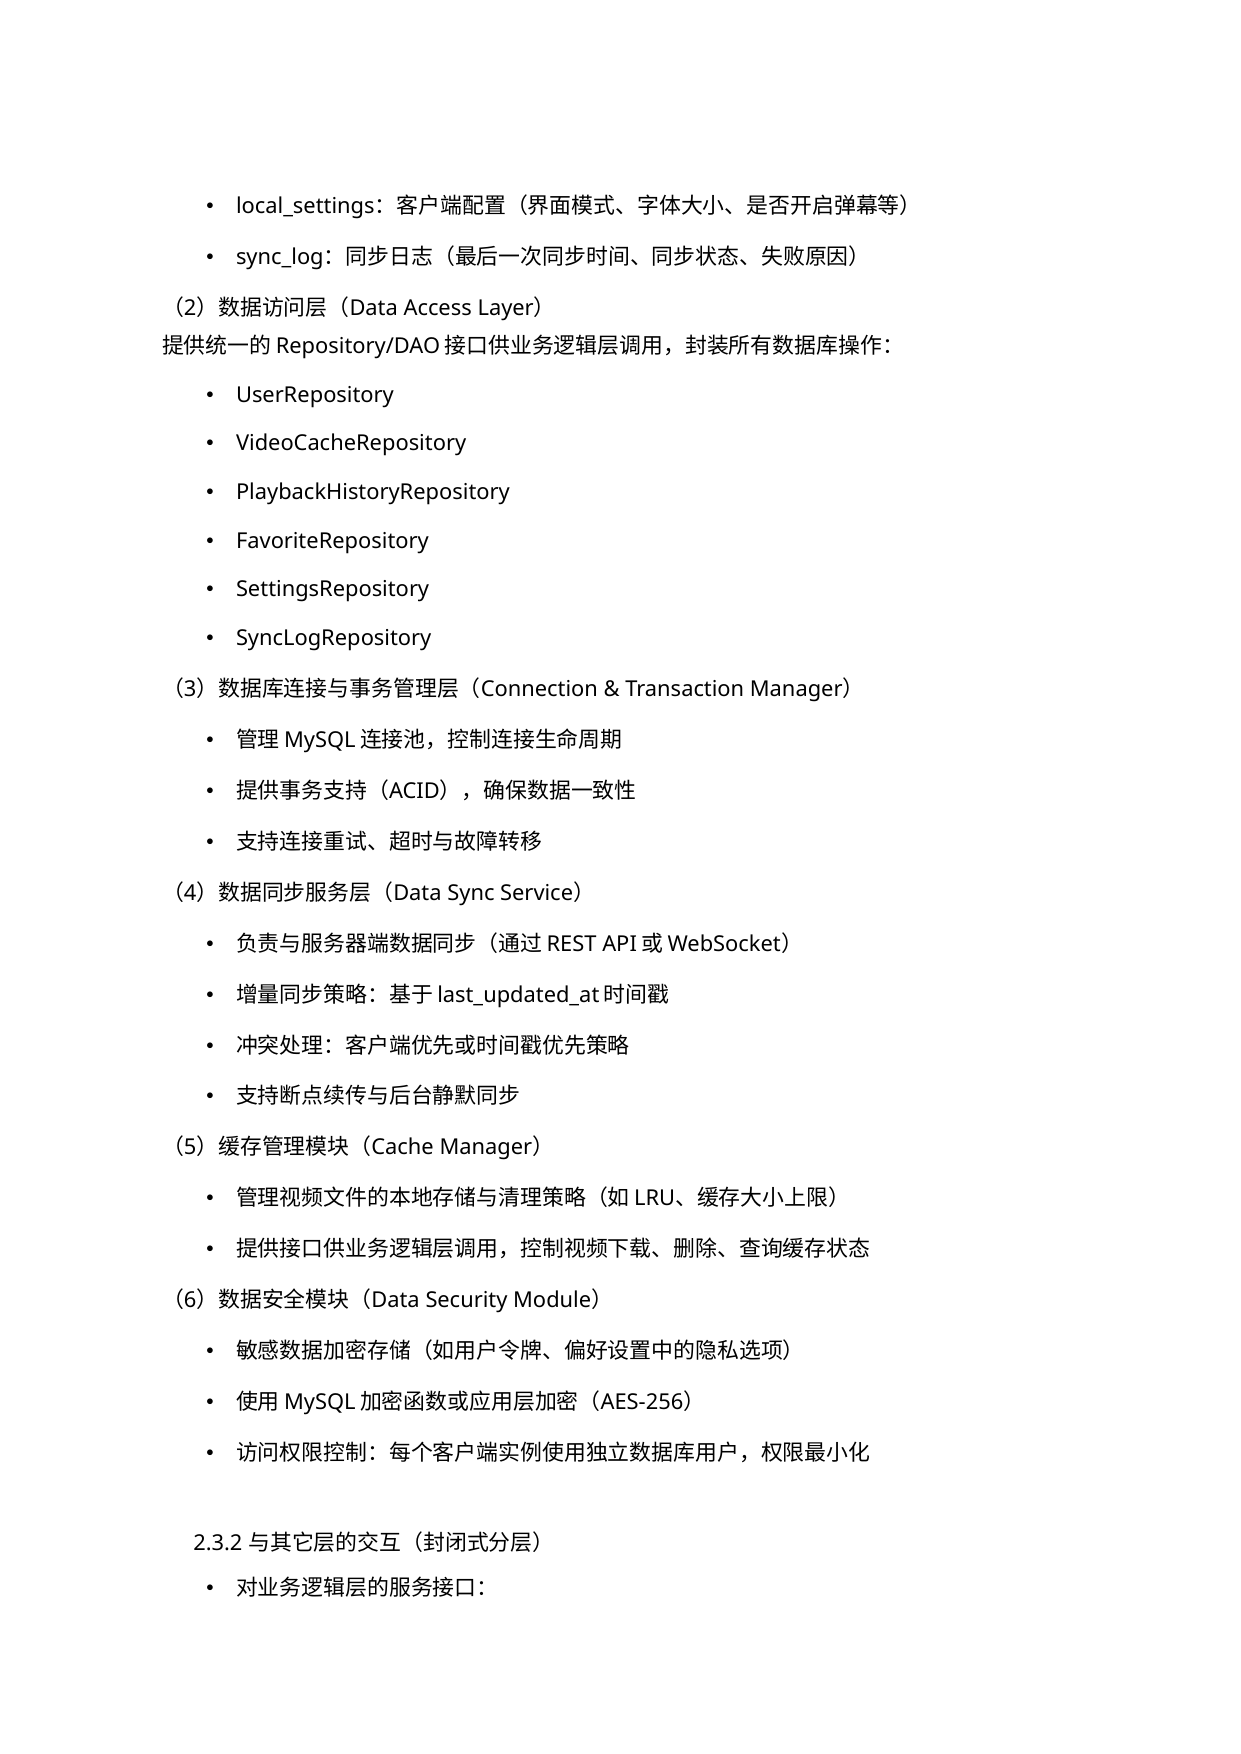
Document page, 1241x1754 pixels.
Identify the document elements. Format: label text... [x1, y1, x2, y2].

subtitle 2.3.2 与其它层的交互（封闭式分层） [118, 1525, 1122, 1557]
list 增量同步策略：基于last_updated_at时间戳 [162, 977, 1122, 1008]
list local_settings：客户端配置（界面模式、字体大小、是否开启弹幕等） [162, 188, 1122, 219]
list FavoriteRepository [162, 525, 1122, 554]
list SyncLogRepository [162, 622, 1122, 652]
list SettingsRepository [162, 573, 1122, 603]
list 负责与服务器端数据同步（通过REST API或WebSocket） [162, 926, 1122, 957]
list 访问权限控制：每个客户端实例使用独立数据库用户，权限最小化 [162, 1435, 1122, 1467]
list 支持断点续传与后台静默同步 [162, 1078, 1122, 1110]
text （6）数据安全模块（Data Security Module） [118, 1282, 1122, 1314]
text （2）数据访问层（Data Access Layer） 提供统一的Repository/DAO接口供业务逻辑层调用，封装所有数据库操作： [118, 290, 1122, 359]
list VideoCacheRepository [162, 427, 1122, 457]
list 管理视频文件的本地存储与清理策略（如LRU、缓存大小上限） [162, 1180, 1122, 1212]
list 使用MySQL加密函数或应用层加密（AES-256） [162, 1384, 1122, 1416]
text （3）数据库连接与事务管理层（Connection & Transaction Manager） [118, 671, 1122, 702]
list 提供事务支持（ACID），确保数据一致性 [162, 773, 1122, 804]
list 对业务逻辑层的服务接口： [162, 1570, 1122, 1602]
list 管理MySQL连接池，控制连接生命周期 [162, 722, 1122, 753]
list 冲突处理：客户端优先或时间戳优先策略 [162, 1028, 1122, 1059]
text （5）缓存管理模块（Cache Manager） [118, 1129, 1122, 1161]
list 敏感数据加密存储（如用户令牌、偏好设置中的隐私选项） [162, 1333, 1122, 1365]
list sync_log：同步日志（最后一次同步时间、同步状态、失败原因） [162, 239, 1122, 270]
list 支持连接重试、超时与故障转移 [162, 824, 1122, 855]
list UserRepository [162, 379, 1122, 408]
list PlaybackHistoryRepository [162, 476, 1122, 506]
text （4）数据同步服务层（Data Sync Service） [118, 874, 1122, 906]
list 提供接口供业务逻辑层调用，控制视频下载、删除、查询缓存状态 [162, 1231, 1122, 1263]
